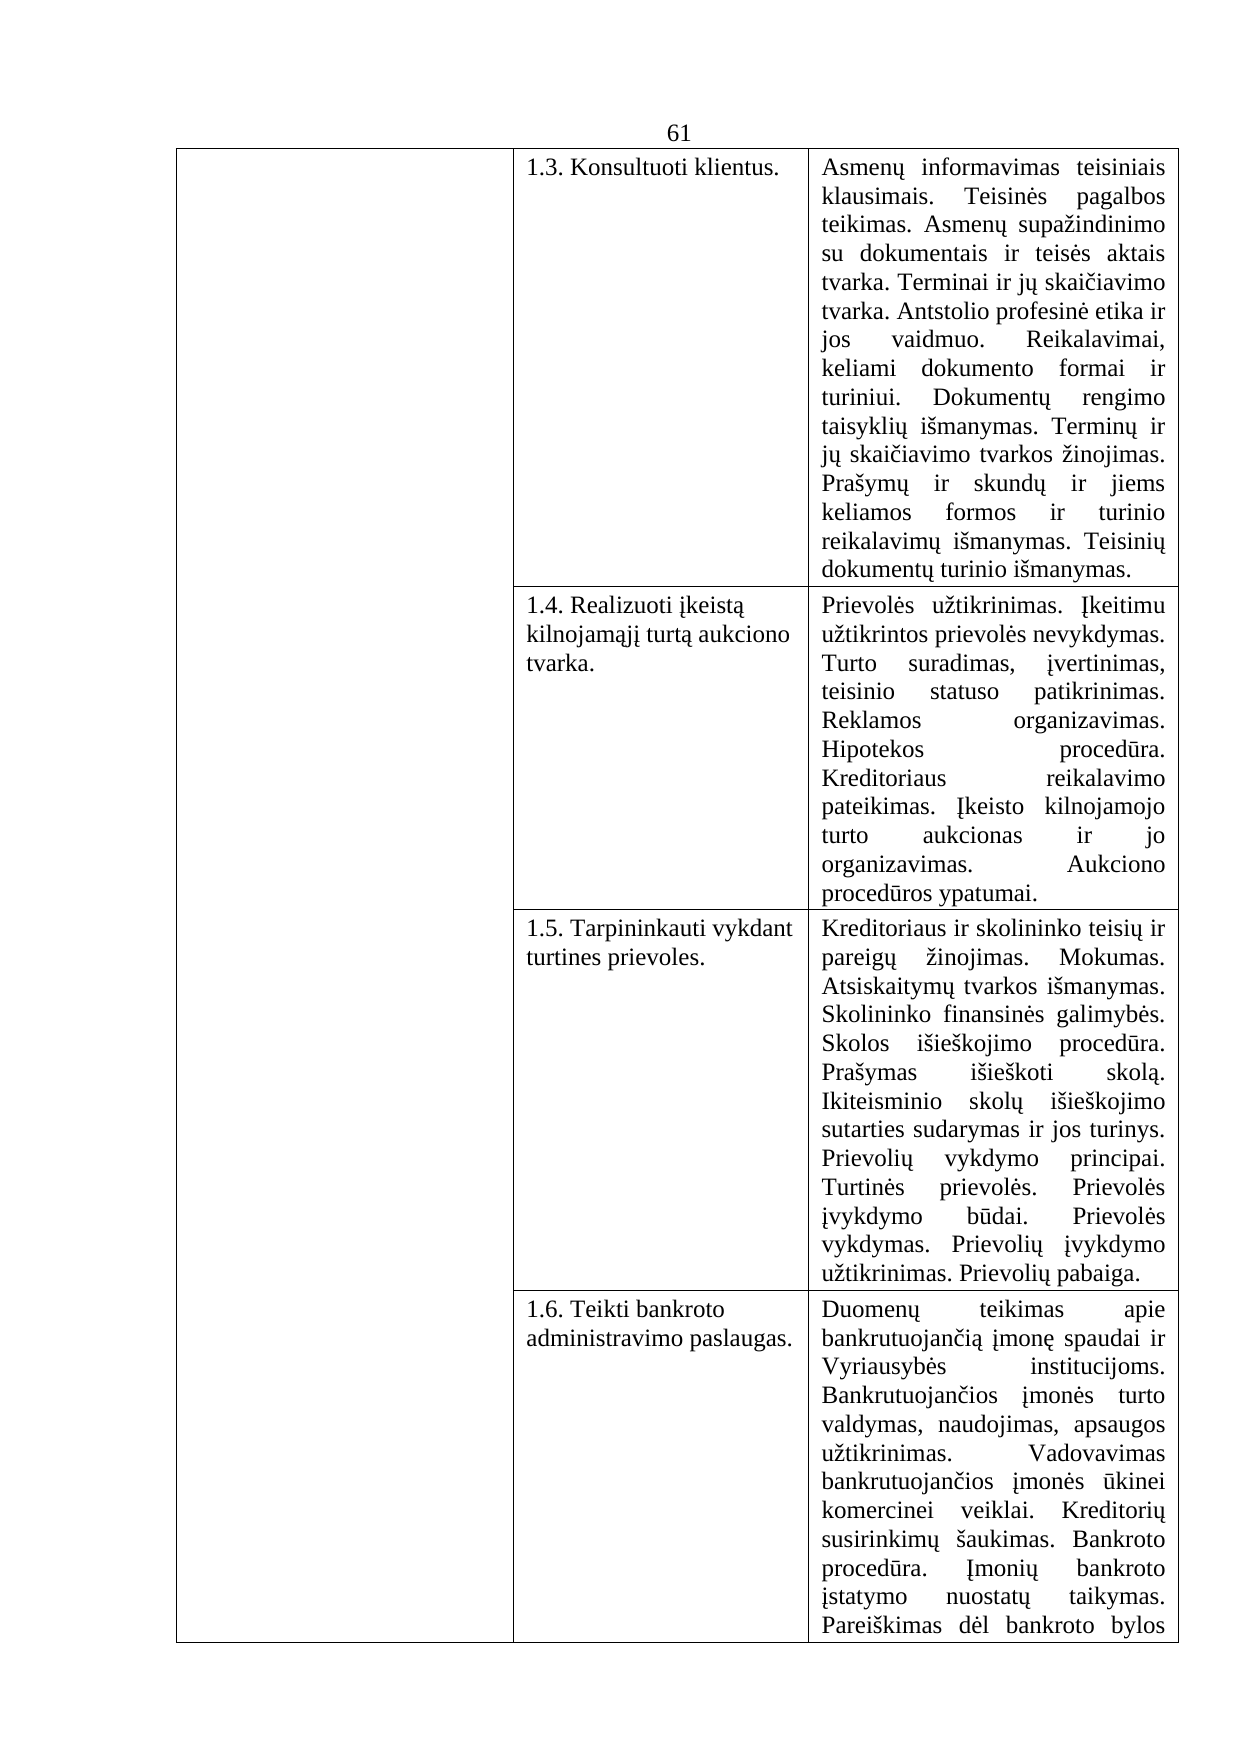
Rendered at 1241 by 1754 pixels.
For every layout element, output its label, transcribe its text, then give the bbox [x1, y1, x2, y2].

table_cell 1.3. Konsultuoti klientus. [514, 149, 808, 586]
table_cell Duomenų teikimas apie bankrutuojančią įmonę spaudai ir Vyriausybės institucijoms. Bankrutuojančios įmonės turto valdymas, naudojimas, apsaugos užtikrinimas. Vadovavimas bankrutuojančios įmonės ūkinei komercinei veiklai. Kreditorių susirinkimų šaukimas. Bankroto procedūra. Įmonių bankroto įstatymo nuostatų taikymas. Pareiškimas dėl bankroto bylos [809, 1291, 1178, 1642]
table_cell Asmenų informavimas teisiniais klausimais. Teisinės pagalbos teikimas. Asmenų supažindinimo su dokumentais ir teisės aktais tvarka. Terminai ir jų skaičiavimo tvarka. Antstolio profesinė etika ir jos vaidmuo. Reikalavimai, keliami dokumento formai ir turiniui. Dokumentų rengimo taisyklių išmanymas. Terminų ir jų skaičiavimo tvarkos žinojimas. Prašymų ir skundų ir jiems keliamos formos ir turinio reikalavimų išmanymas. Teisinių dokumentų turinio išmanymas. [809, 149, 1178, 586]
table_cell 1.5. Tarpininkauti vykdant turtines prievoles. [514, 910, 808, 1290]
table_cell 1.4. Realizuoti įkeistą kilnojamąjį turtą aukciono tvarka. [514, 587, 808, 909]
table_cell 1.6. Teikti bankroto administravimo paslaugas. [514, 1291, 808, 1642]
table_cell Kreditoriaus ir skolininko teisių ir pareigų žinojimas. Mokumas. Atsiskaitymų tvarkos išmanymas. Skolininko finansinės galimybės. Skolos išieškojimo procedūra. Prašymas išieškoti skolą. Ikiteisminio skolų išieškojimo sutarties sudarymas ir jos turinys. Prievolių vykdymo principai. Turtinės prievolės. Prievolės įvykdymo būdai. Prievolės vykdymas. Prievolių įvykdymo užtikrinimas. Prievolių pabaiga. [809, 910, 1178, 1290]
table_cell [177, 149, 513, 1642]
table_cell Prievolės užtikrinimas. Įkeitimu užtikrintos prievolės nevykdymas. Turto suradimas, įvertinimas, teisinio statuso patikrinimas. Reklamos organizavimas. Hipotekos procedūra. Kreditoriaus reikalavimo pateikimas. Įkeisto kilnojamojo turto aukcionas ir jo organizavimas. Aukciono procedūros ypatumai. [809, 587, 1178, 909]
